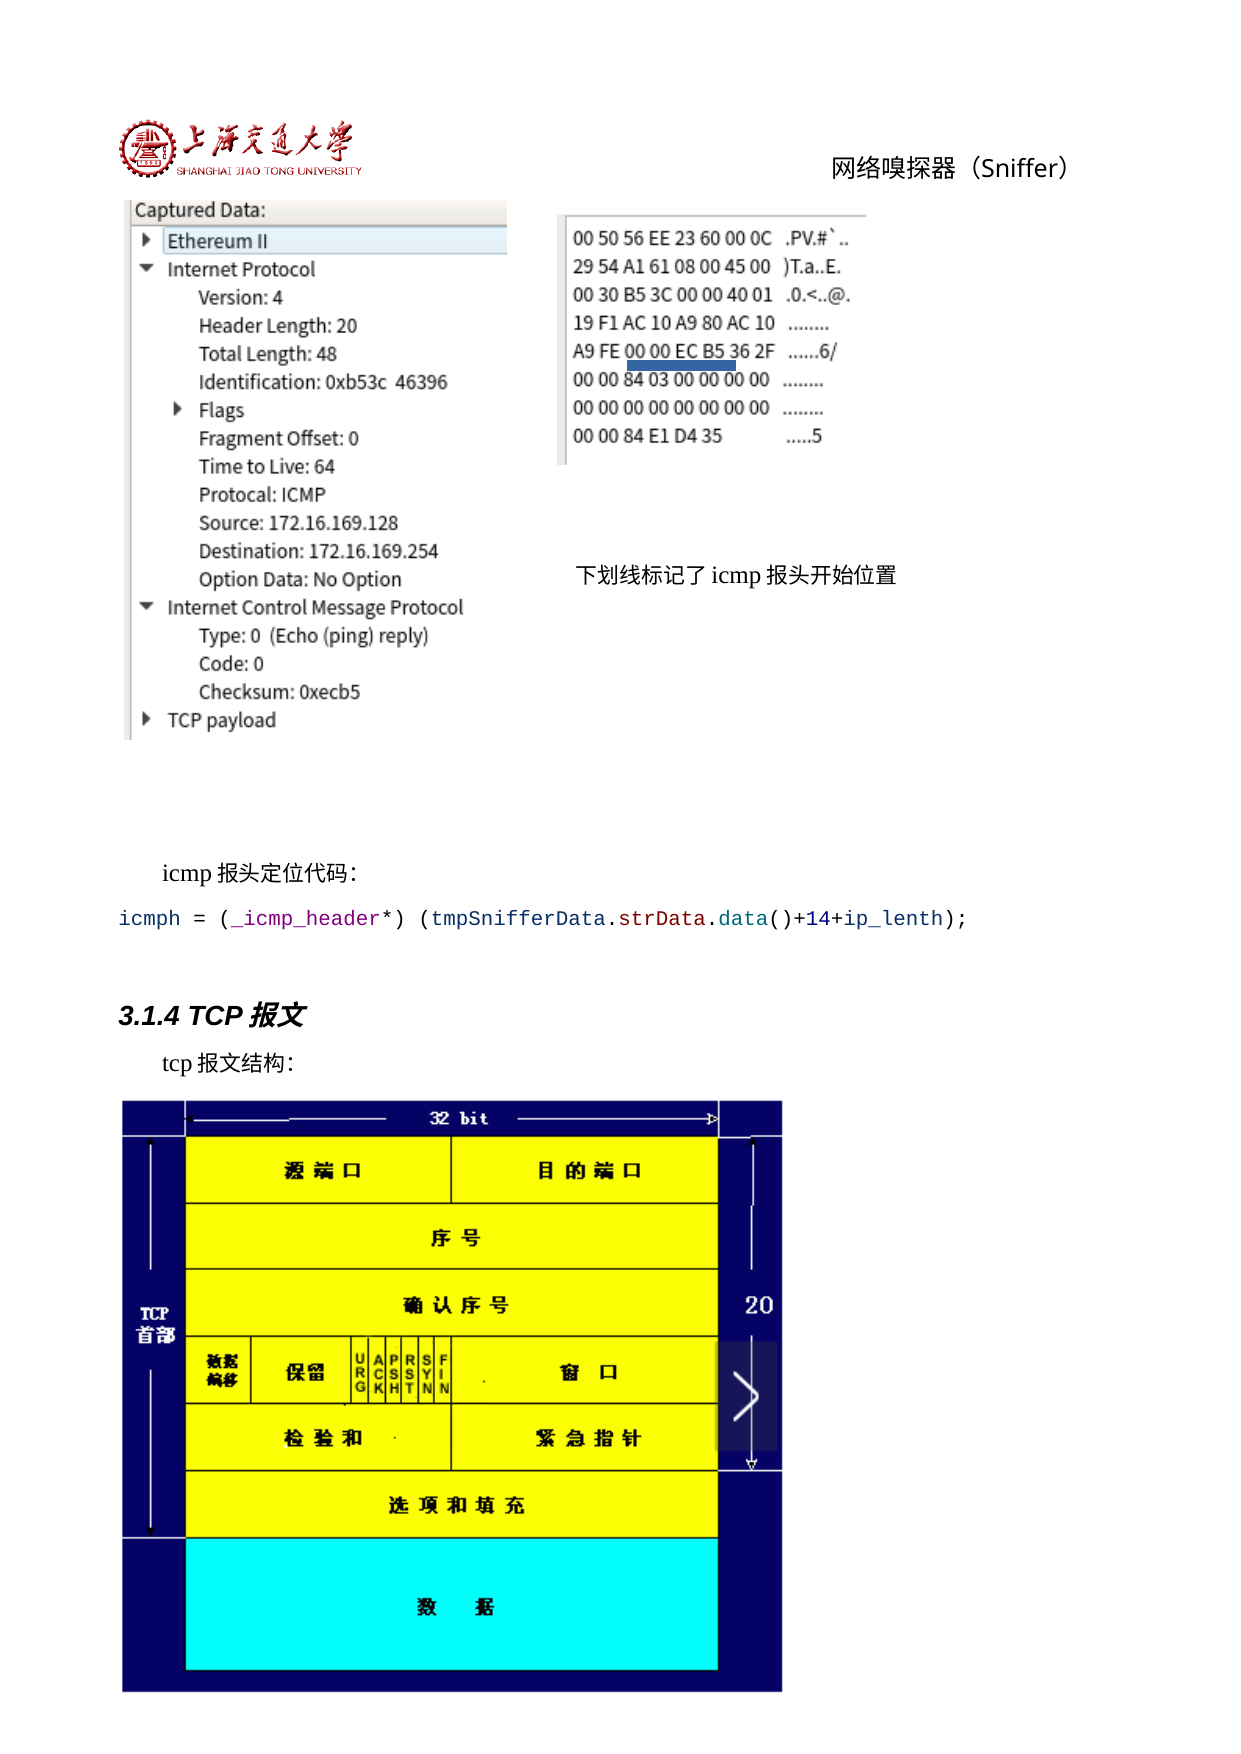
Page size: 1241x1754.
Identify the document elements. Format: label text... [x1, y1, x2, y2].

picture [124, 200, 507, 740]
text icmph = (_icmp_header*) (tmpSnifferData.strData.data()+14+ip_lenth); [118, 908, 1122, 932]
subtitle 3.1.4 TCP报文 [118, 993, 1122, 1033]
picture [122, 1098, 809, 1700]
picture [118, 118, 362, 178]
text 下划线标记了icmp报头开始位置 [507, 558, 1122, 589]
text tcp报文结构： [118, 1046, 1122, 1077]
picture [556, 214, 867, 465]
text icmp报头定位代码： [118, 856, 1122, 887]
